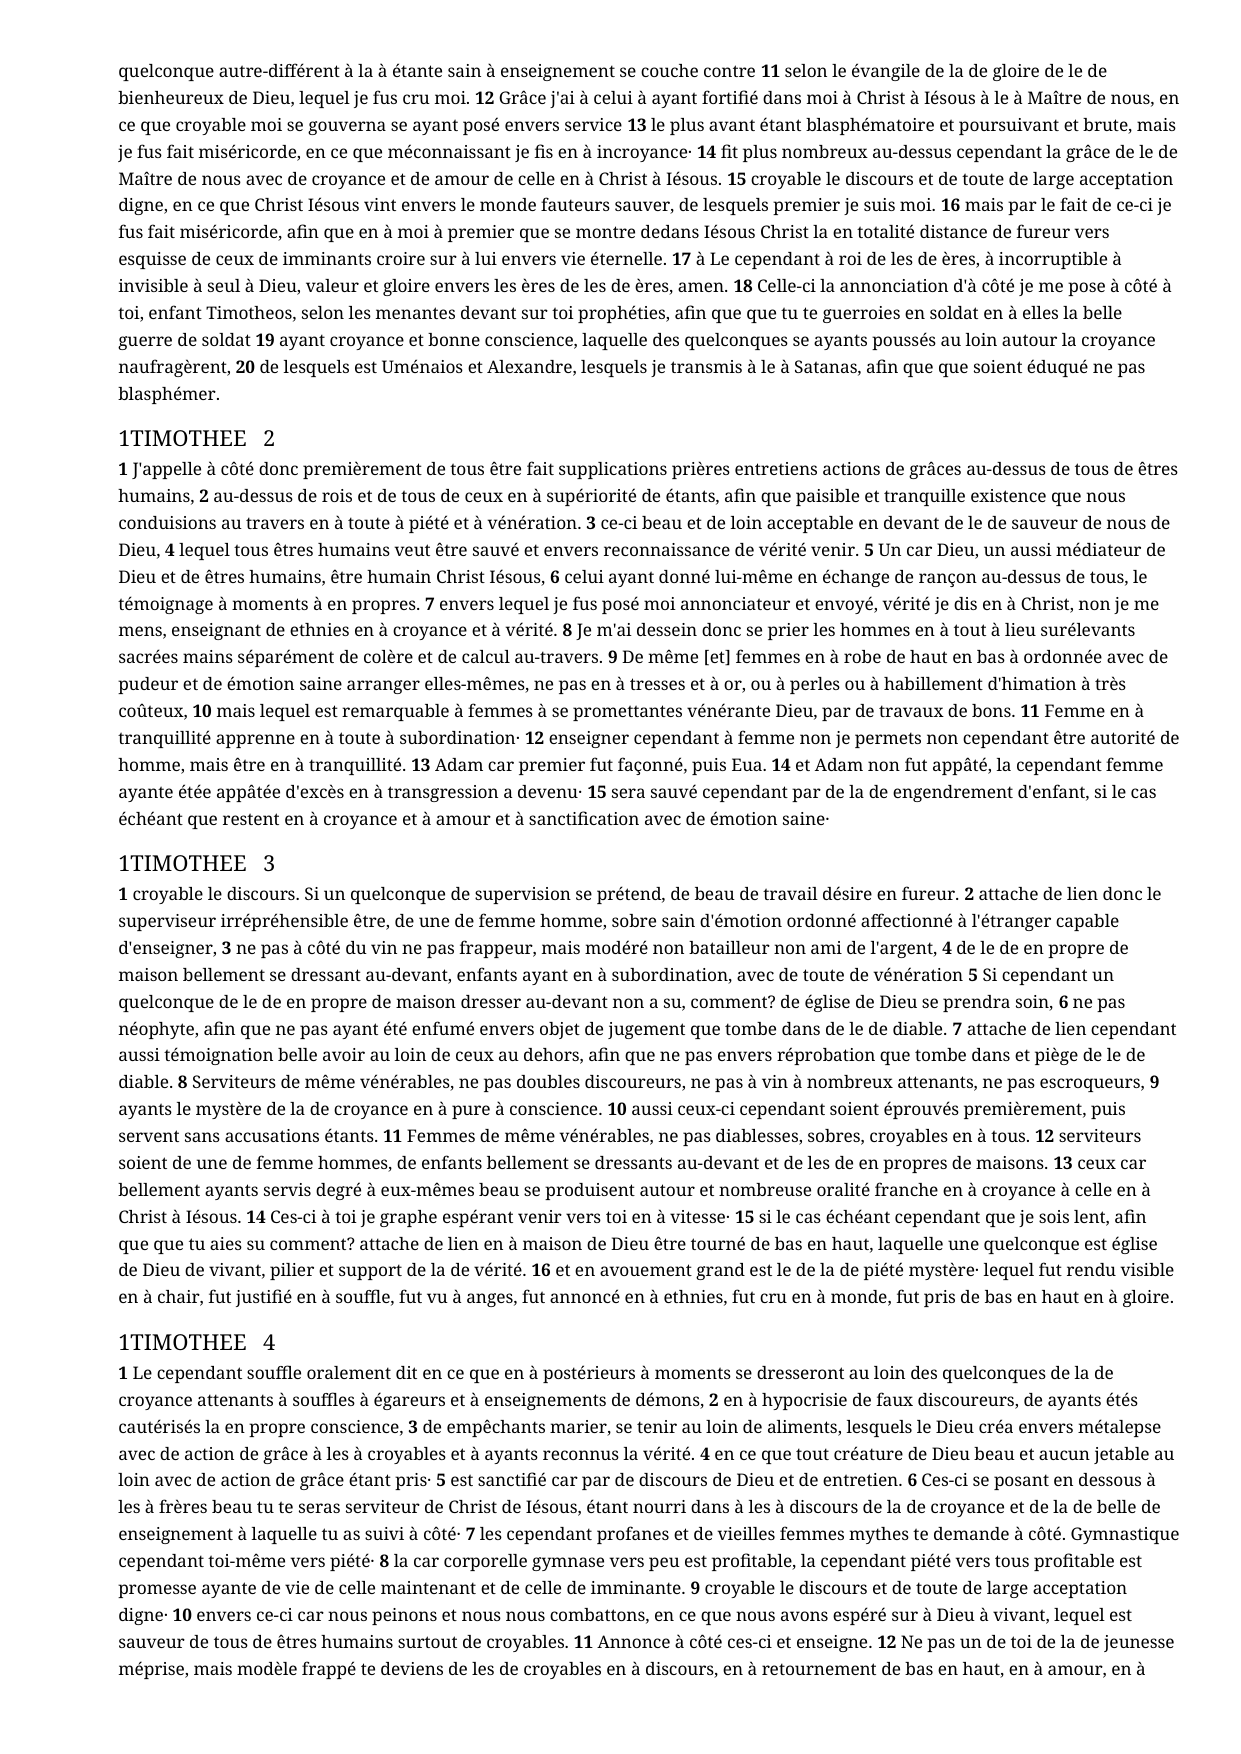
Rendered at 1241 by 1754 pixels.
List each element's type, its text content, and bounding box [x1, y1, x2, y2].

text 1 Le cependant souffle oralement dit en ce que en à postérieurs à moments se dresseront au loin des quelconques de la de croyance attenants à souffles à égareurs et à enseignements de démons, 2 en à hypocrisie de faux discoureurs, de ayants étés cautérisés la en propre conscience, 3 de empêchants marier, se tenir au loin de aliments, lesquels le Dieu créa envers métalepse avec de action de grâce à les à croyables et à ayants reconnus la vérité. 4 en ce que tout créature de Dieu beau et aucun jetable au loin avec de action de grâce étant pris· 5 est sanctifié car par de discours de Dieu et de entretien. 6 Ces-ci se posant en dessous à les à frères beau tu te seras serviteur de Christ de Iésous, étant nourri dans à les à discours de la de croyance et de la de belle de enseignement à laquelle tu as suivi à côté· 7 les cependant profanes et de vieilles femmes mythes te demande à côté. Gymnastique cependant toi-même vers piété· 8 la car corporelle gymnase vers peu est profitable, la cependant piété vers tous profitable est promesse ayante de vie de celle maintenant et de celle de imminante. 9 croyable le discours et de toute de large acceptation digne· 10 envers ce-ci car nous peinons et nous nous combattons, en ce que nous avons espéré sur à Dieu à vivant, lequel est sauveur de tous de êtres humains surtout de croyables. 11 Annonce à côté ces-ci et enseigne. 12 Ne pas un de toi de la de jeunesse méprise, mais modèle frappé te deviens de les de croyables en à discours, en à retournement de bas en haut, en à amour, en à [118, 1361, 1181, 1680]
text 1TIMOTHEE 2 [118, 423, 1181, 453]
text 1TIMOTHEE 3 [118, 848, 1181, 878]
text 1TIMOTHEE 4 [118, 1327, 1181, 1357]
text quelconque autre-différent à la à étante sain à enseignement se couche contre 11 selon le évangile de la de gloire de le de bienheureux de Dieu, lequel je fus cru moi. 12 Grâce j'ai à celui à ayant fortifié dans moi à Christ à Iésous à le à Maître de nous, en ce que croyable moi se gouverna se ayant posé envers service 13 le plus avant étant blasphématoire et poursuivant et brute, mais je fus fait miséricorde, en ce que méconnaissant je fis en à incroyance· 14 fit plus nombreux au-dessus cependant la grâce de le de Maître de nous avec de croyance et de amour de celle en à Christ à Iésous. 15 croyable le discours et de toute de large acceptation digne, en ce que Christ Iésous vint envers le monde fauteurs sauver, de lesquels premier je suis moi. 16 mais par le fait de ce-ci je fus fait miséricorde, afin que en à moi à premier que se montre dedans Iésous Christ la en totalité distance de fureur vers esquisse de ceux de imminants croire sur à lui envers vie éternelle. 17 à Le cependant à roi de les de ères, à incorruptible à invisible à seul à Dieu, valeur et gloire envers les ères de les de ères, amen. 18 Celle-ci la annonciation d'à côté je me pose à côté à toi, enfant Timotheos, selon les menantes devant sur toi prophéties, afin que que tu te guerroies en soldat en à elles la belle guerre de soldat 19 ayant croyance et bonne conscience, laquelle des quelconques se ayants poussés au loin autour la croyance naufragèrent, 20 de lesquels est Uménaios et Alexandre, lesquels je transmis à le à Satanas, afin que que soient éduqué ne pas blasphémer. [118, 59, 1181, 405]
text 1 croyable le discours. Si un quelconque de supervision se prétend, de beau de travail désire en fureur. 2 attache de lien donc le superviseur irrépréhensible être, de une de femme homme, sobre sain d'émotion ordonné affectionné à l'étranger capable d'enseigner, 3 ne pas à côté du vin ne pas frappeur, mais modéré non batailleur non ami de l'argent, 4 de le de en propre de maison bellement se dressant au-devant, enfants ayant en à subordination, avec de toute de vénération 5 Si cependant un quelconque de le de en propre de maison dresser au-devant non a su, comment? de église de Dieu se prendra soin, 6 ne pas néophyte, afin que ne pas ayant été enfumé envers objet de jugement que tombe dans de le de diable. 7 attache de lien cependant aussi témoignation belle avoir au loin de ceux au dehors, afin que ne pas envers réprobation que tombe dans et piège de le de diable. 8 Serviteurs de même vénérables, ne pas doubles discoureurs, ne pas à vin à nombreux attenants, ne pas escroqueurs, 9 ayants le mystère de la de croyance en à pure à conscience. 10 aussi ceux-ci cependant soient éprouvés premièrement, puis servent sans accusations étants. 11 Femmes de même vénérables, ne pas diablesses, sobres, croyables en à tous. 12 serviteurs soient de une de femme hommes, de enfants bellement se dressants au-devant et de les de en propres de maisons. 13 ceux car bellement ayants servis degré à eux-mêmes beau se produisent autour et nombreuse oralité franche en à croyance à celle en à Christ à Iésous. 14 Ces-ci à toi je graphe espérant venir vers toi en à vitesse· 15 si le cas échéant cependant que je sois lent, afin que que tu aies su comment? attache de lien en à maison de Dieu être tourné de bas en haut, laquelle une quelconque est église de Dieu de vivant, pilier et support de la de vérité. 16 et en avouement grand est le de la de piété mystère· lequel fut rendu visible en à chair, fut justifié en à souffle, fut vu à anges, fut annoncé en à ethnies, fut cru en à monde, fut pris de bas en haut en à gloire. [118, 882, 1181, 1309]
text 1 J'appelle à côté donc premièrement de tous être fait supplications prières entretiens actions de grâces au-dessus de tous de êtres humains, 2 au-dessus de rois et de tous de ceux en à supériorité de étants, afin que paisible et tranquille existence que nous conduisions au travers en à toute à piété et à vénération. 3 ce-ci beau et de loin acceptable en devant de le de sauveur de nous de Dieu, 4 lequel tous êtres humains veut être sauvé et envers reconnaissance de vérité venir. 5 Un car Dieu, un aussi médiateur de Dieu et de êtres humains, être humain Christ Iésous, 6 celui ayant donné lui-même en échange de rançon au-dessus de tous, le témoignage à moments à en propres. 7 envers lequel je fus posé moi annonciateur et envoyé, vérité je dis en à Christ, non je me mens, enseignant de ethnies en à croyance et à vérité. 8 Je m'ai dessein donc se prier les hommes en à tout à lieu surélevants sacrées mains séparément de colère et de calcul au-travers. 9 De même [et] femmes en à robe de haut en bas à ordonnée avec de pudeur et de émotion saine arranger elles-mêmes, ne pas en à tresses et à or, ou à perles ou à habillement d'himation à très coûteux, 10 mais lequel est remarquable à femmes à se promettantes vénérante Dieu, par de travaux de bons. 11 Femme en à tranquillité apprenne en à toute à subordination· 12 enseigner cependant à femme non je permets non cependant être autorité de homme, mais être en à tranquillité. 13 Adam car premier fut façonné, puis Eua. 14 et Adam non fut appâté, la cependant femme ayante étée appâtée d'excès en à transgression a devenu· 15 sera sauvé cependant par de la de engendrement d'enfant, si le cas échéant que restent en à croyance et à amour et à sanctification avec de émotion saine· [118, 457, 1181, 830]
